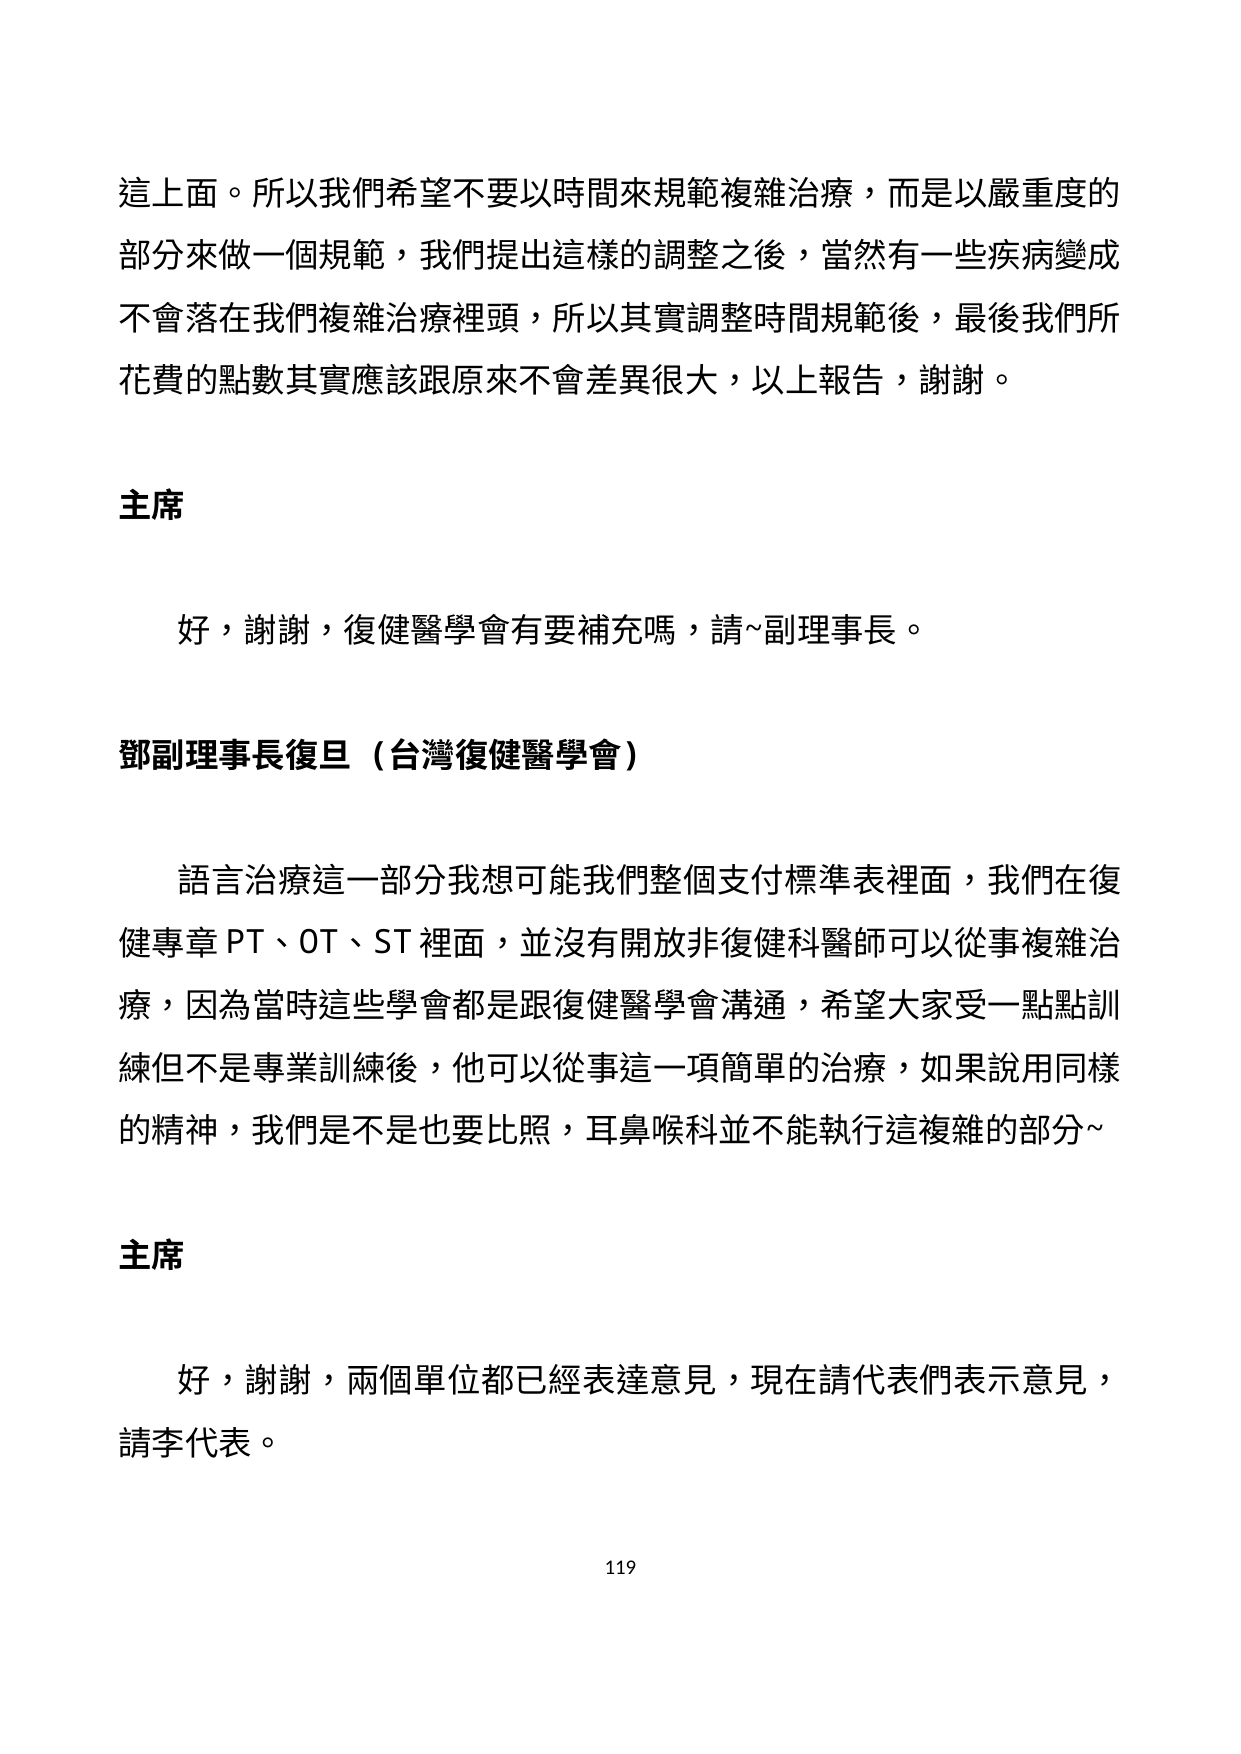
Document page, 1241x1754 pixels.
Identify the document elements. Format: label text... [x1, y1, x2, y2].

text 主席 [118, 461, 1122, 524]
text 好，謝謝，兩個單位都已經表達意見，現在請代表們表示意見，請李代表。 [118, 1336, 1122, 1461]
text 主席 [118, 1211, 1122, 1274]
text 語言治療這一部分我想可能我們整個支付標準表裡面，我們在復健專章PT、OT、ST裡面，並沒有開放非復健科醫師可以從事複雜治療，因為當時這些學會都是跟復健醫學會溝通，希望大家受一點點訓練但不是專業訓練後，他可以從事這一項簡單的治療，如果說用同樣的精神，我們是不是也要比照，耳鼻喉科並不能執行這複雜的部分~ [118, 836, 1122, 1149]
text 好，謝謝，復健醫學會有要補充嗎，請~副理事長。 [118, 586, 1122, 649]
text 這上面。所以我們希望不要以時間來規範複雜治療，而是以嚴重度的部分來做一個規範，我們提出這樣的調整之後，當然有一些疾病變成不會落在我們複雜治療裡頭，所以其實調整時間規範後，最後我們所花費的點數其實應該跟原來不會差異很大，以上報告，謝謝。 [118, 149, 1122, 399]
text 鄧副理事長復旦 (台灣復健醫學會) [118, 711, 1122, 774]
